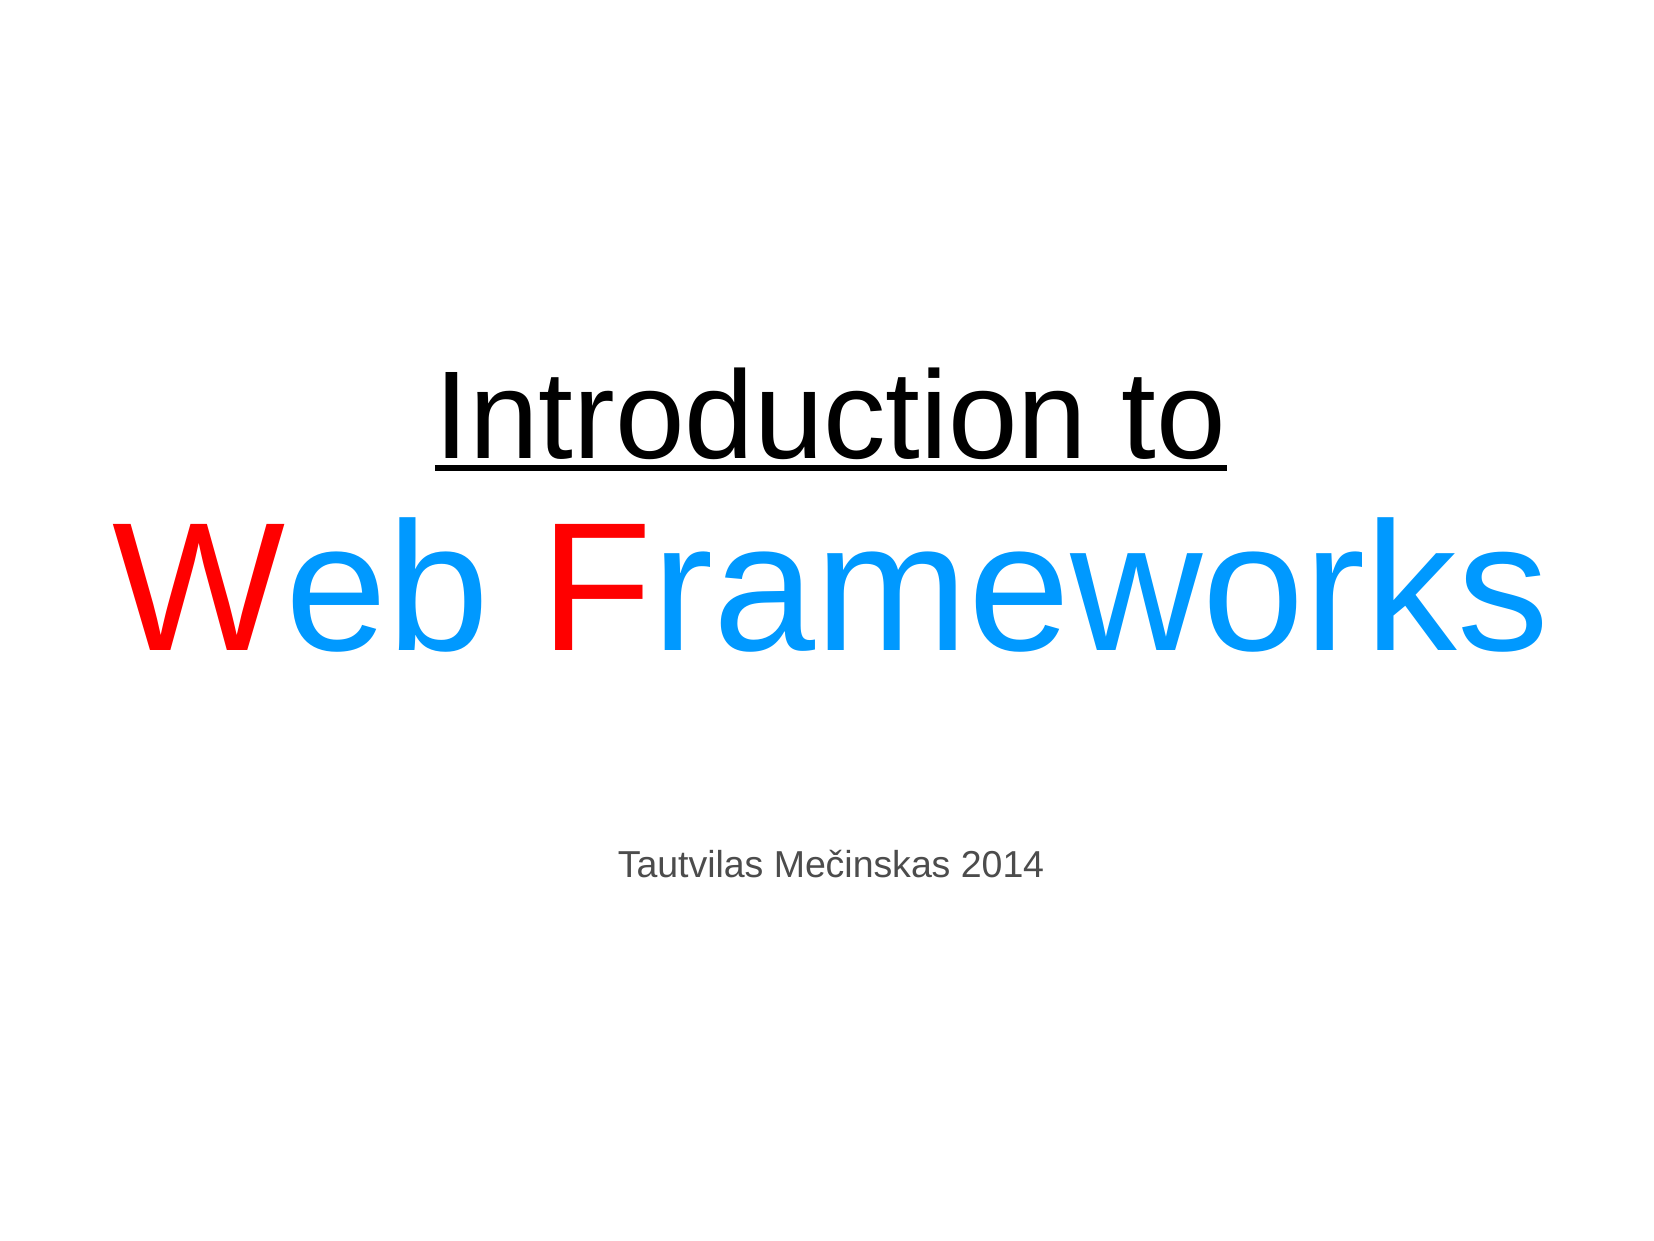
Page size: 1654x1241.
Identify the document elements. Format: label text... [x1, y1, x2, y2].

subtitle Introduction to Web Frameworks Tautvilas Mečinskas 2014 [86, 135, 1576, 1095]
